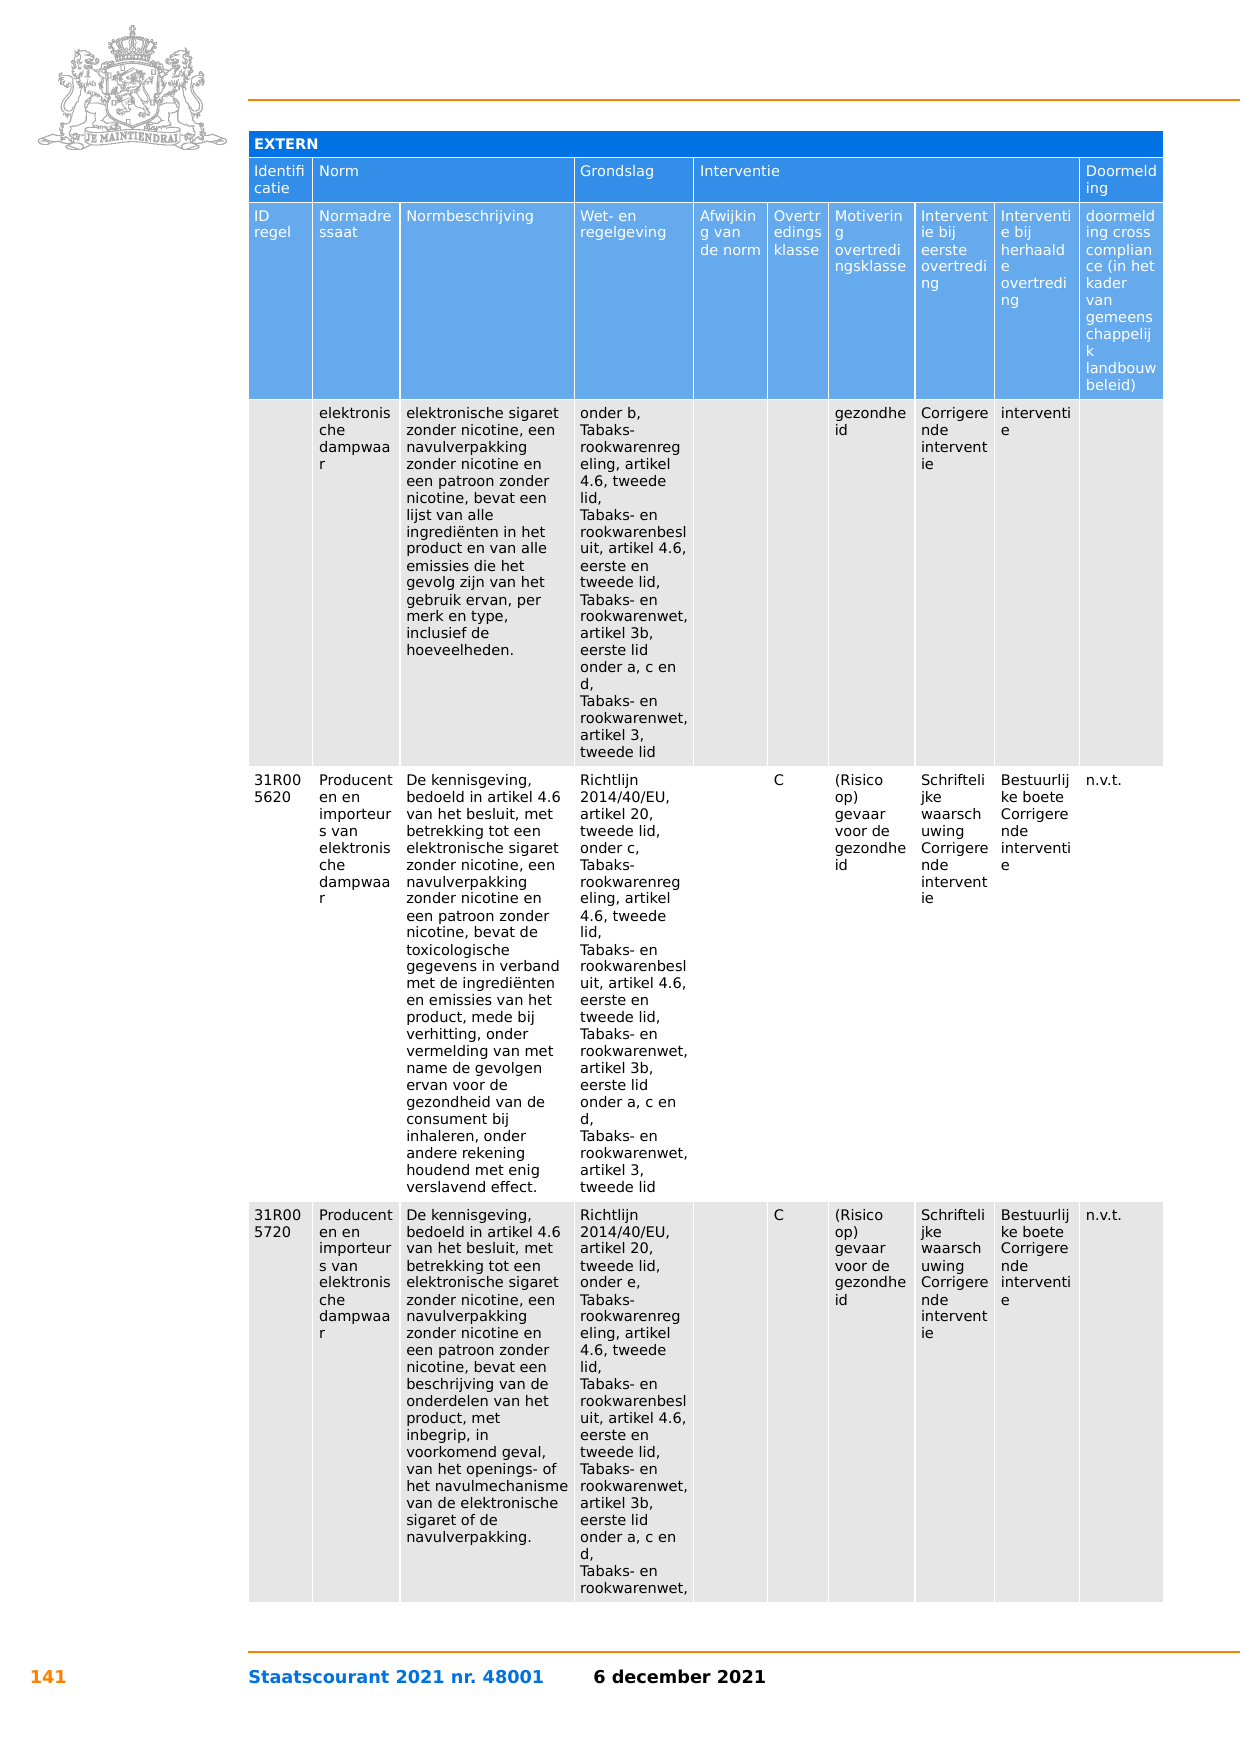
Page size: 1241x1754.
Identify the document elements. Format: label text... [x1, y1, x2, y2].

table_cell C [768, 767, 828, 1201]
table_cell Bestuurlijke boete Corrigerende interventie [995, 1202, 1079, 1602]
table_cell [1080, 400, 1163, 766]
table_cell Overtredingsklasse [768, 203, 828, 399]
table_cell Schriftelijke waarschuwing Corrigerende interventie [916, 1202, 994, 1602]
table_cell [694, 1202, 767, 1602]
table_cell 31R005620 [249, 767, 312, 1201]
table_cell Motivering overtredingsklasse [829, 203, 914, 399]
table_cell Normbeschrijving [401, 203, 574, 399]
table_cell Normadressaat [313, 203, 399, 399]
table_cell De kennisgeving, bedoeld in artikel 4.6 van het besluit, met betrekking tot een elektronische sigaret zonder nicotine, een navulverpakking zonder nicotine en een patroon zonder nicotine, bevat een beschrijving van de onderdelen van het product, met inbegrip, in voorkomend geval, van het openings- of het navulmechanisme van de elektronische sigaret of de navulverpakking. [401, 1202, 574, 1602]
table_cell Bestuurlijke boete Corrigerende interventie [995, 767, 1079, 1201]
table_header EXTERN [249, 131, 1163, 157]
table_cell Interventie [694, 158, 1079, 202]
table_cell Corrigerende interventie [916, 400, 994, 766]
table_cell Richtlijn 2014/40/EU, artikel 20, tweede lid, onder e, Tabaks- rookwarenregeling, artikel 4.6, tweede lid, Tabaks- en rookwarenbesluit, artikel 4.6, eerste en tweede lid, Tabaks- en rookwarenwet, artikel 3b, eerste lid onder a, c en d, Tabaks- en rookwarenwet, [575, 1202, 693, 1602]
table_cell De kennisgeving, bedoeld in artikel 4.6 van het besluit, met betrekking tot een elektronische sigaret zonder nicotine, een navulverpakking zonder nicotine en een patroon zonder nicotine, bevat de toxicologische gegevens in verband met de ingrediënten en emissies van het product, mede bij verhitting, onder vermelding van met name de gevolgen ervan voor de gezondheid van de consument bij inhaleren, onder andere rekening houdend met enig verslavend effect. [401, 767, 574, 1201]
table_cell n.v.t. [1080, 767, 1163, 1201]
table_cell Producenten en importeurs van elektronische dampwaar [313, 1202, 399, 1602]
table_cell [768, 400, 828, 766]
table_cell Norm [313, 158, 574, 202]
table_cell [249, 400, 312, 766]
table_cell (Risico op) gevaar voor de gezondheid [829, 767, 914, 1201]
table_cell Richtlijn 2014/40/EU, artikel 20, tweede lid, onder c, Tabaks- rookwarenregeling, artikel 4.6, tweede lid, Tabaks- en rookwarenbesluit, artikel 4.6, eerste en tweede lid, Tabaks- en rookwarenwet, artikel 3b, eerste lid onder a, c en d, Tabaks- en rookwarenwet, artikel 3, tweede lid [575, 767, 693, 1201]
table_cell C [768, 1202, 828, 1602]
table_cell Wet- en regelgeving [575, 203, 693, 399]
table_cell n.v.t. [1080, 1202, 1163, 1602]
table_cell Grondslag [575, 158, 693, 202]
table_cell onder b, Tabaks- rookwarenregeling, artikel 4.6, tweede lid, Tabaks- en rookwarenbesluit, artikel 4.6, eerste en tweede lid, Tabaks- en rookwarenwet, artikel 3b, eerste lid onder a, c en d, Tabaks- en rookwarenwet, artikel 3, tweede lid [575, 400, 693, 766]
table_cell Interventie bij eerste overtreding [916, 203, 994, 399]
table_cell elektronische sigaret zonder nicotine, een navulverpakking zonder nicotine en een patroon zonder nicotine, bevat een lijst van alle ingrediënten in het product en van alle emissies die het gevolg zijn van het gebruik ervan, per merk en type, inclusief de hoeveelheden. [401, 400, 574, 766]
table_cell Interventie bij herhaalde overtreding [995, 203, 1079, 399]
table_cell Identificatie [249, 158, 312, 202]
table_cell (Risico op) gevaar voor de gezondheid [829, 1202, 914, 1602]
table_cell Doormelding [1080, 158, 1163, 202]
table_cell gezondheid [829, 400, 914, 766]
table_cell Afwijking van de norm [694, 203, 767, 399]
table_cell [694, 767, 767, 1201]
table_cell interventie [995, 400, 1079, 766]
table_cell elektronische dampwaar [313, 400, 399, 766]
table_cell [694, 400, 767, 766]
picture [38, 25, 227, 150]
table_cell Producenten en importeurs van elektronische dampwaar [313, 767, 399, 1201]
table_cell Schriftelijke waarschuwing Corrigerende interventie [916, 767, 994, 1201]
table_cell 31R005720 [249, 1202, 312, 1602]
table_cell doormelding cross compliance (in het kader van gemeenschappelijk landbouwbeleid) [1080, 203, 1163, 399]
table_cell ID regel [249, 203, 312, 399]
